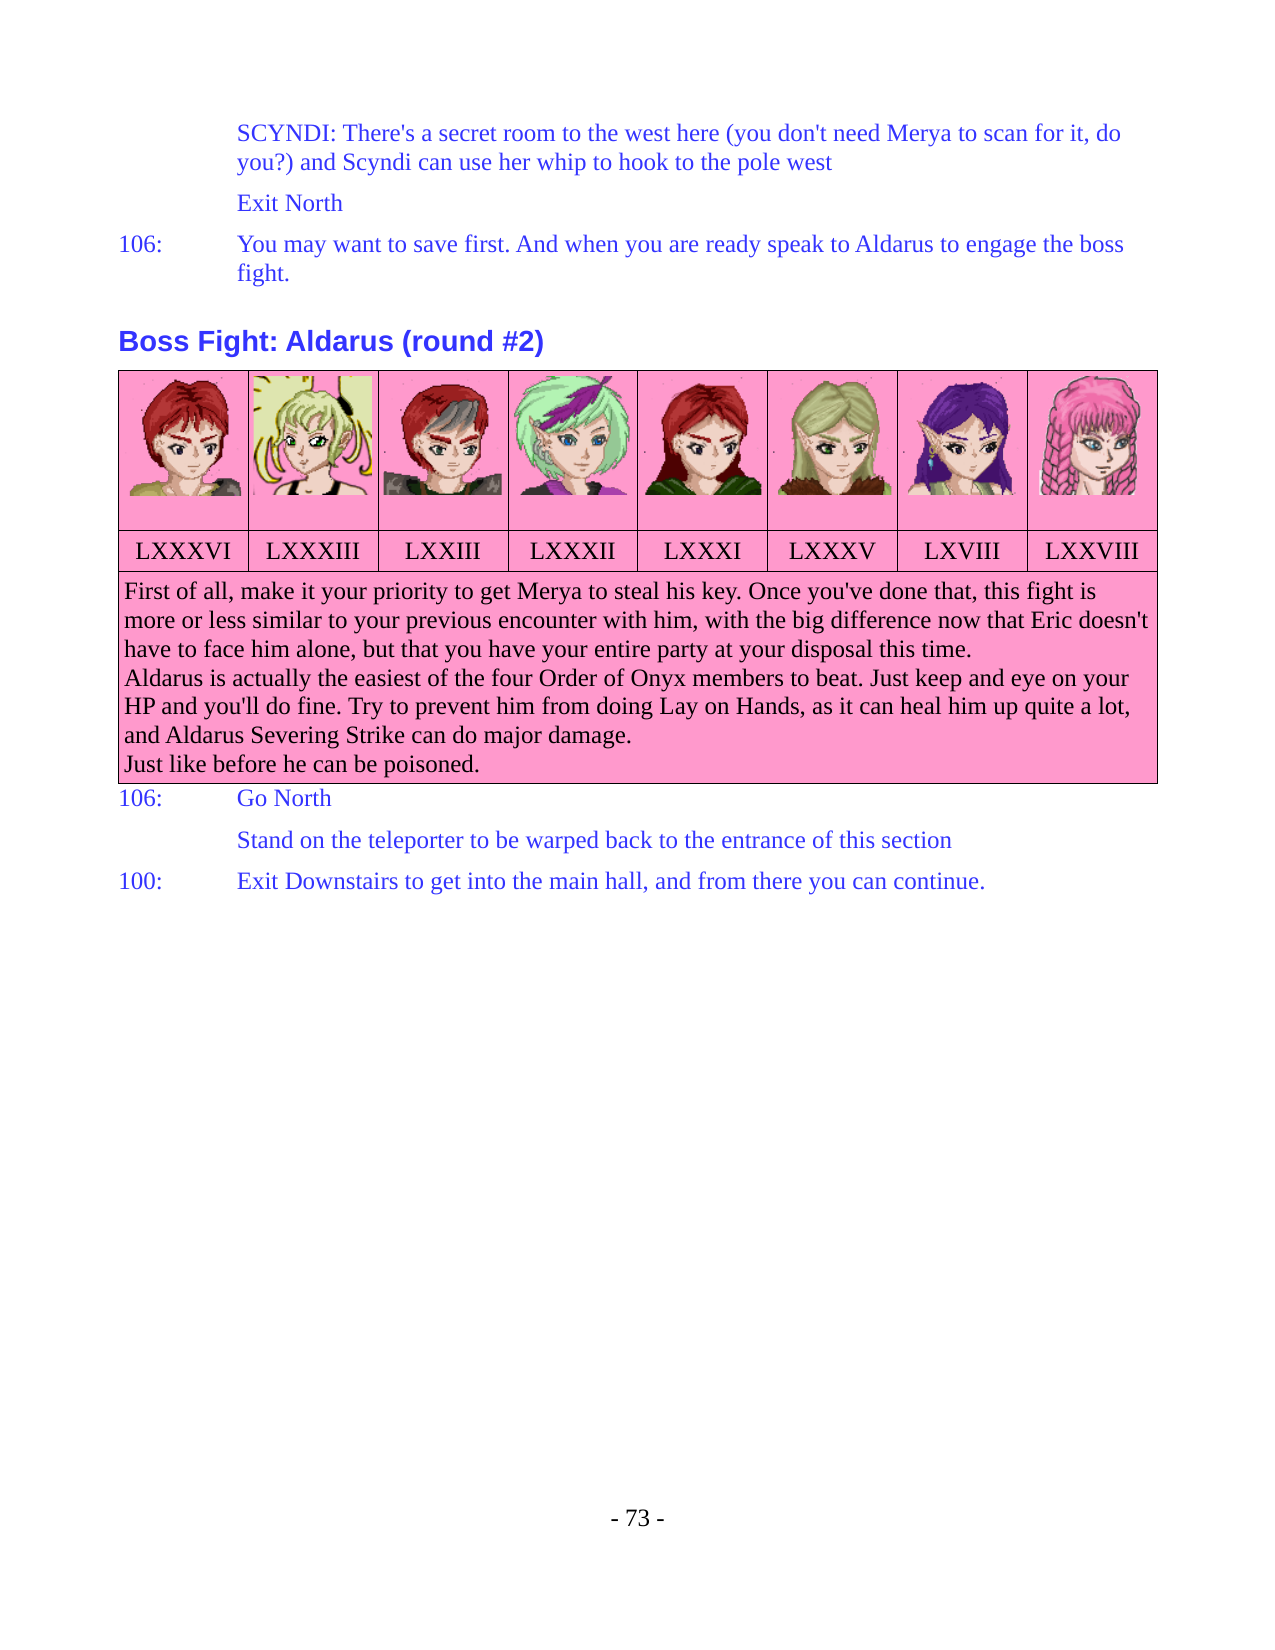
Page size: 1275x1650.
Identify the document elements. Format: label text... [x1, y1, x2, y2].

picture [1032, 376, 1152, 495]
table_header [898, 495, 1027, 530]
text 106: Go North [118, 784, 1157, 812]
table_cell LXVIII [898, 531, 1027, 571]
table_header [249, 371, 378, 494]
table_header [379, 371, 508, 494]
table_header [509, 371, 637, 494]
table_cell LXXVIII [1028, 531, 1157, 571]
table_cell LXXXI [638, 531, 767, 571]
picture [124, 376, 242, 496]
table_cell LXXXV [768, 531, 897, 571]
table_header [768, 495, 897, 530]
table_cell LXXIII [379, 531, 508, 571]
table_header [249, 495, 378, 530]
table_cell LXXXIII [249, 531, 378, 571]
table_header [1028, 371, 1157, 530]
table_header [768, 371, 897, 494]
text 100: Exit Downstairs to get into the main hall, and from there you can continue. [118, 866, 1157, 895]
picture [772, 376, 892, 495]
picture [253, 376, 372, 495]
table_header [509, 495, 637, 530]
table_cell LXXXII [509, 531, 637, 571]
text SCYNDI: There's a secret room to the west here (you don't need Merya to scan for it, do you?) and Scyndi can use her whip to hook to the pole west [118, 118, 1157, 176]
subtitle Boss Fight: Aldarus (round #2) [118, 324, 1157, 358]
table_header [898, 371, 1027, 494]
table_cell LXXXVI [119, 531, 248, 571]
table_header [119, 371, 248, 530]
text Exit North [118, 188, 1157, 217]
picture [383, 376, 502, 495]
table_cell First of all, make it your priority to get Merya to steal his key. Once you've done that, this fight is more or less similar to your previous encounter with him, with the big difference now that Eric doesn't have to face him alone, but that you have your entire party at your disposal this time. Aldarus is actually the easiest of the four Order of Onyx members to beat. Just keep and eye on your HP and you'll do fine. Try to prevent him from doing Lay on Hands, as it can heal him up quite a lot, and Aldarus Severing Strike can do major damage. Just like before he can be poisoned. [119, 572, 1157, 783]
text 106: You may want to save first. And when you are ready speak to Aldarus to engage the boss fight. [118, 229, 1157, 287]
picture [902, 376, 1022, 495]
table_header [638, 371, 767, 530]
picture [513, 376, 632, 495]
picture [643, 376, 762, 495]
table_header [379, 495, 508, 530]
text Stand on the teleporter to be warped back to the entrance of this section [118, 825, 1157, 853]
